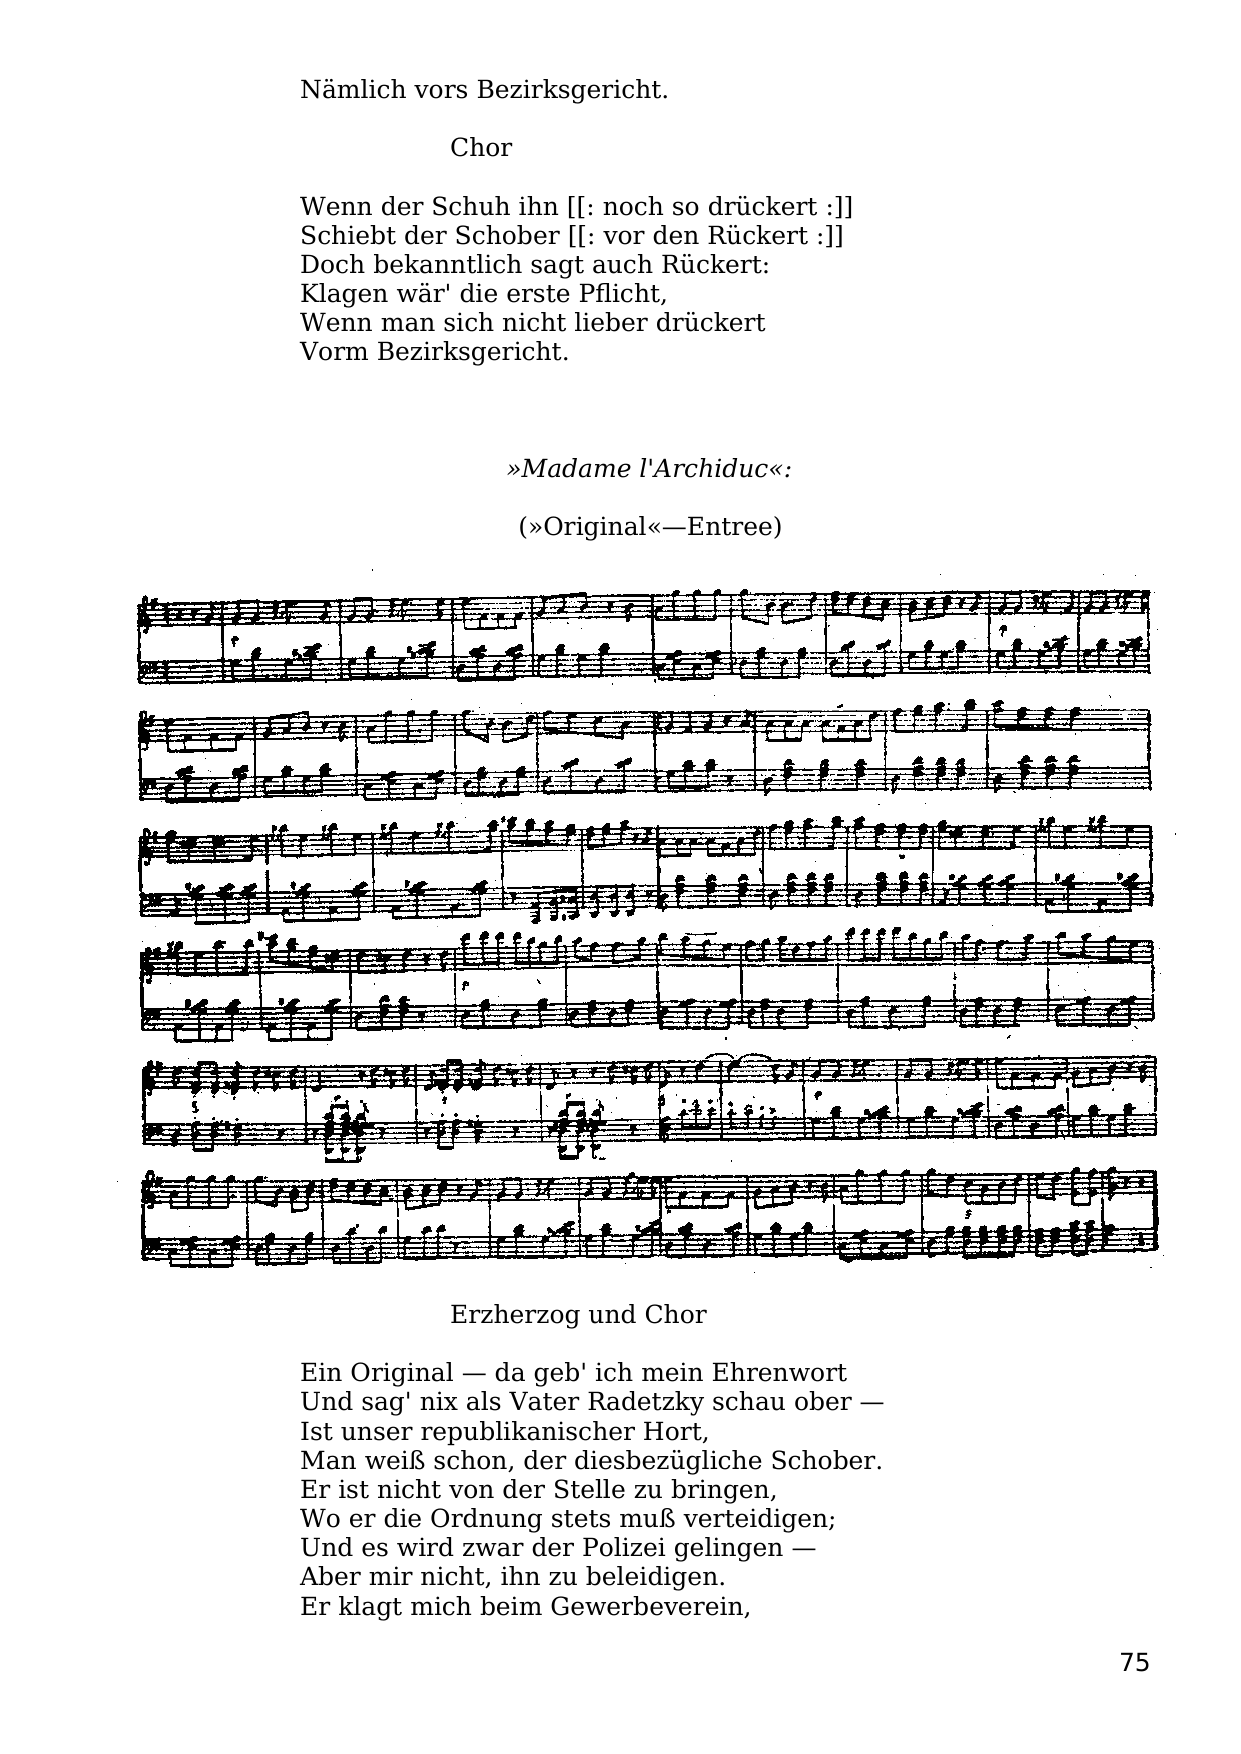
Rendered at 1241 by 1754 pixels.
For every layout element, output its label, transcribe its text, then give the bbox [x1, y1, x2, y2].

text Und es wird zwar der Polizei gelingen — [300, 1533, 1151, 1562]
text Wo er die Ordnung stets muß verteidigen; [300, 1504, 1151, 1533]
text »Madame l'Archiduc«: [150, 454, 1151, 483]
text Ein Original — da geb' ich mein Ehrenwort [300, 1358, 1151, 1387]
text Nämlich vors Bezirksgericht. [300, 75, 1151, 104]
text Man weiß schon, der diesbezügliche Schober. [300, 1446, 1151, 1475]
text Chor [300, 133, 1151, 162]
text Wenn der Schuh ihn [[: noch so drückert :]] [300, 192, 1151, 221]
text Wenn man sich nicht lieber drückert [300, 308, 1151, 337]
text Erzherzog und Chor [150, 1287, 1151, 1329]
text Schiebt der Schober [[: vor den Rückert :]] [300, 221, 1151, 250]
picture [115, 567, 1186, 1287]
text Und sag' nix als Vater Radetzky schau ober — [300, 1387, 1151, 1417]
text Ist unser republikanischer Hort, [300, 1417, 1151, 1446]
text Aber mir nicht, ihn zu beleidigen. [300, 1562, 1151, 1592]
text (»Original«—Entree) [150, 512, 1151, 542]
text Klagen wär' die erste Pflicht, [300, 279, 1151, 308]
text Er ist nicht von der Stelle zu bringen, [300, 1475, 1151, 1504]
text Vorm Bezirksgericht. [300, 337, 1151, 367]
text Doch bekanntlich sagt auch Rückert: [300, 250, 1151, 279]
text Er klagt mich beim Gewerbeverein, [300, 1592, 1151, 1621]
